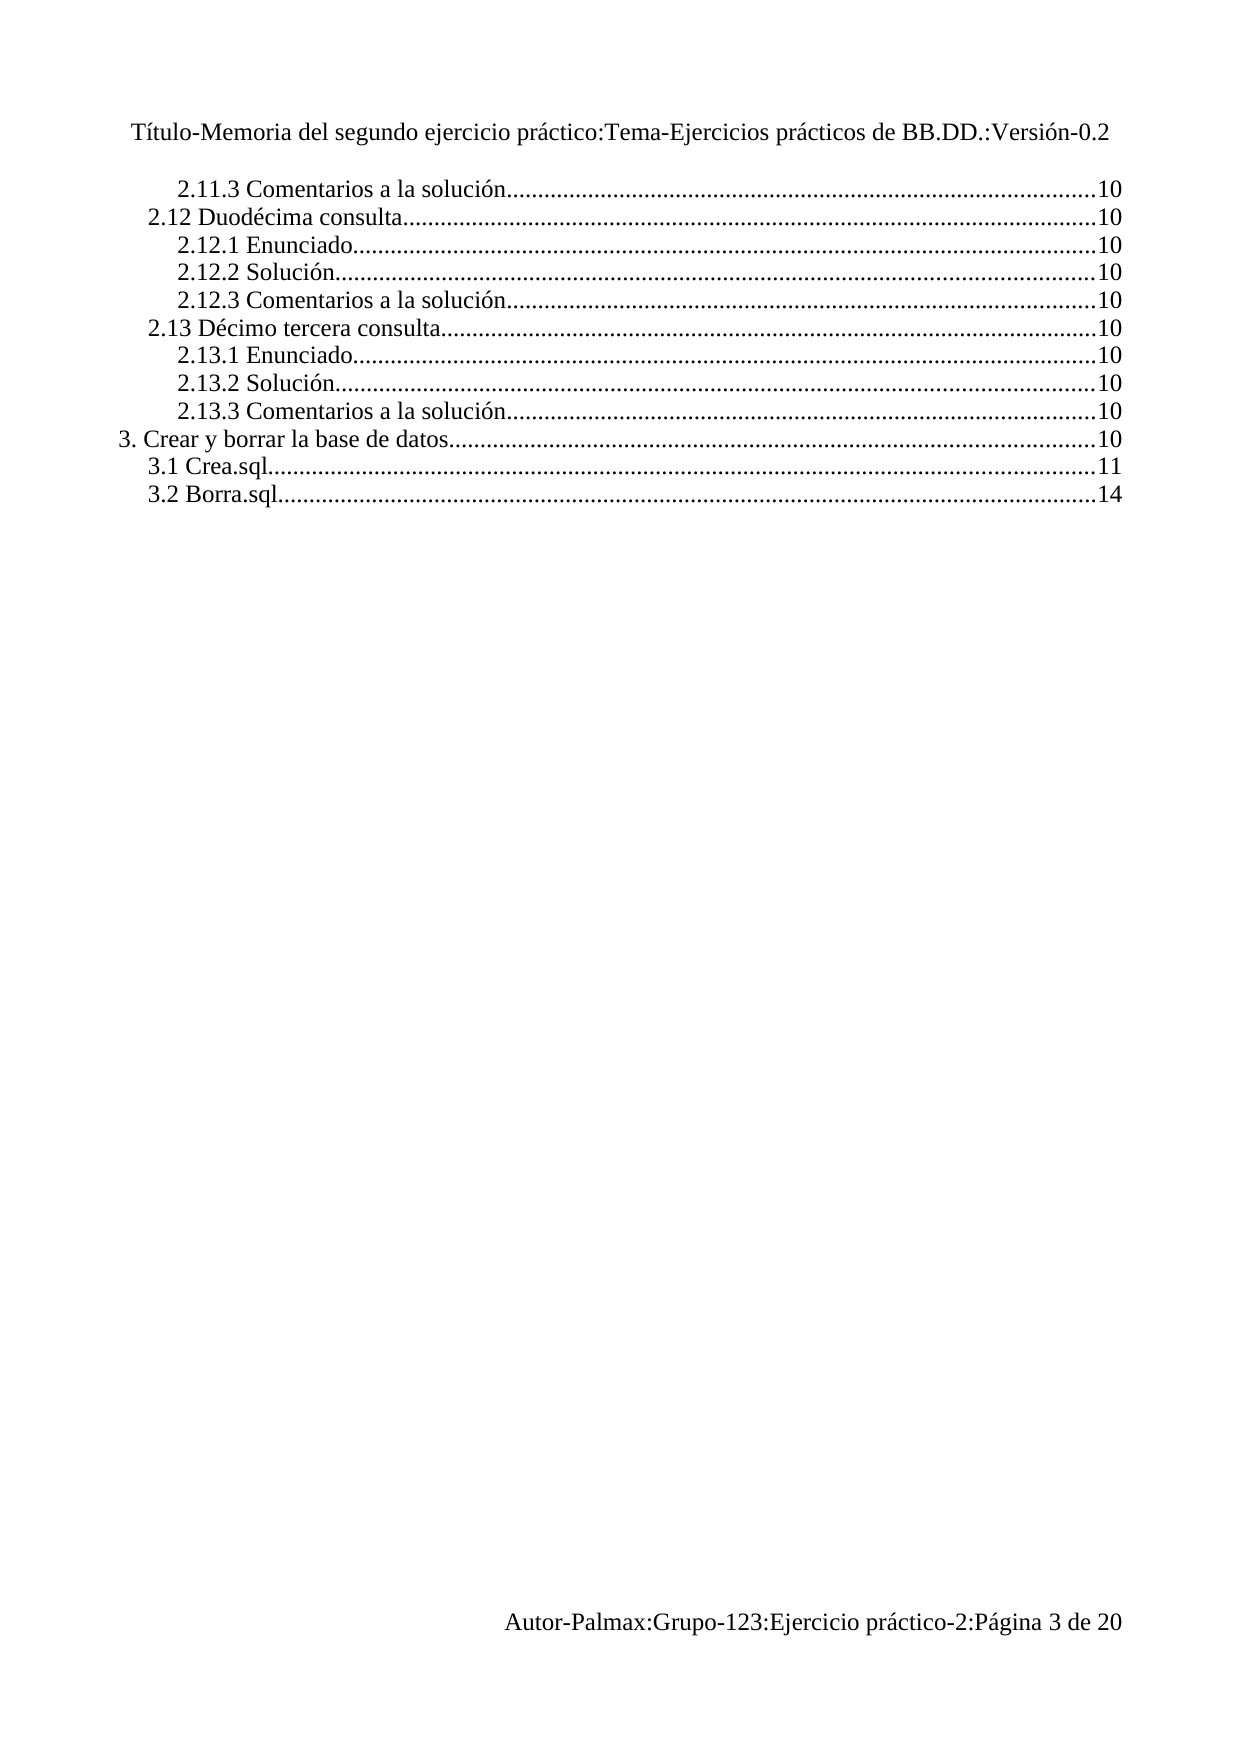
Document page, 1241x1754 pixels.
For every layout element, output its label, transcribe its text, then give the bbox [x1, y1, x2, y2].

text 2.12.1 Enunciado 10 [177, 231, 1122, 258]
text 3. Crear y borrar la base de datos 10 [118, 425, 1122, 452]
text 2.13 Décimo tercera consulta 10 [148, 314, 1122, 342]
text 2.12 Duodécima consulta 10 [148, 203, 1122, 231]
text 2.13.1 Enunciado 10 [177, 342, 1122, 369]
text 2.13.2 Solución 10 [177, 369, 1122, 397]
text 2.12.2 Solución 10 [177, 258, 1122, 286]
text 2.12.3 Comentarios a la solución 10 [177, 286, 1122, 314]
text 2.13.3 Comentarios a la solución 10 [177, 397, 1122, 425]
text 3.2 Borra.sql 14 [148, 480, 1122, 508]
text 2.11.3 Comentarios a la solución 10 [177, 175, 1122, 203]
text 3.1 Crea.sql 11 [148, 452, 1122, 480]
